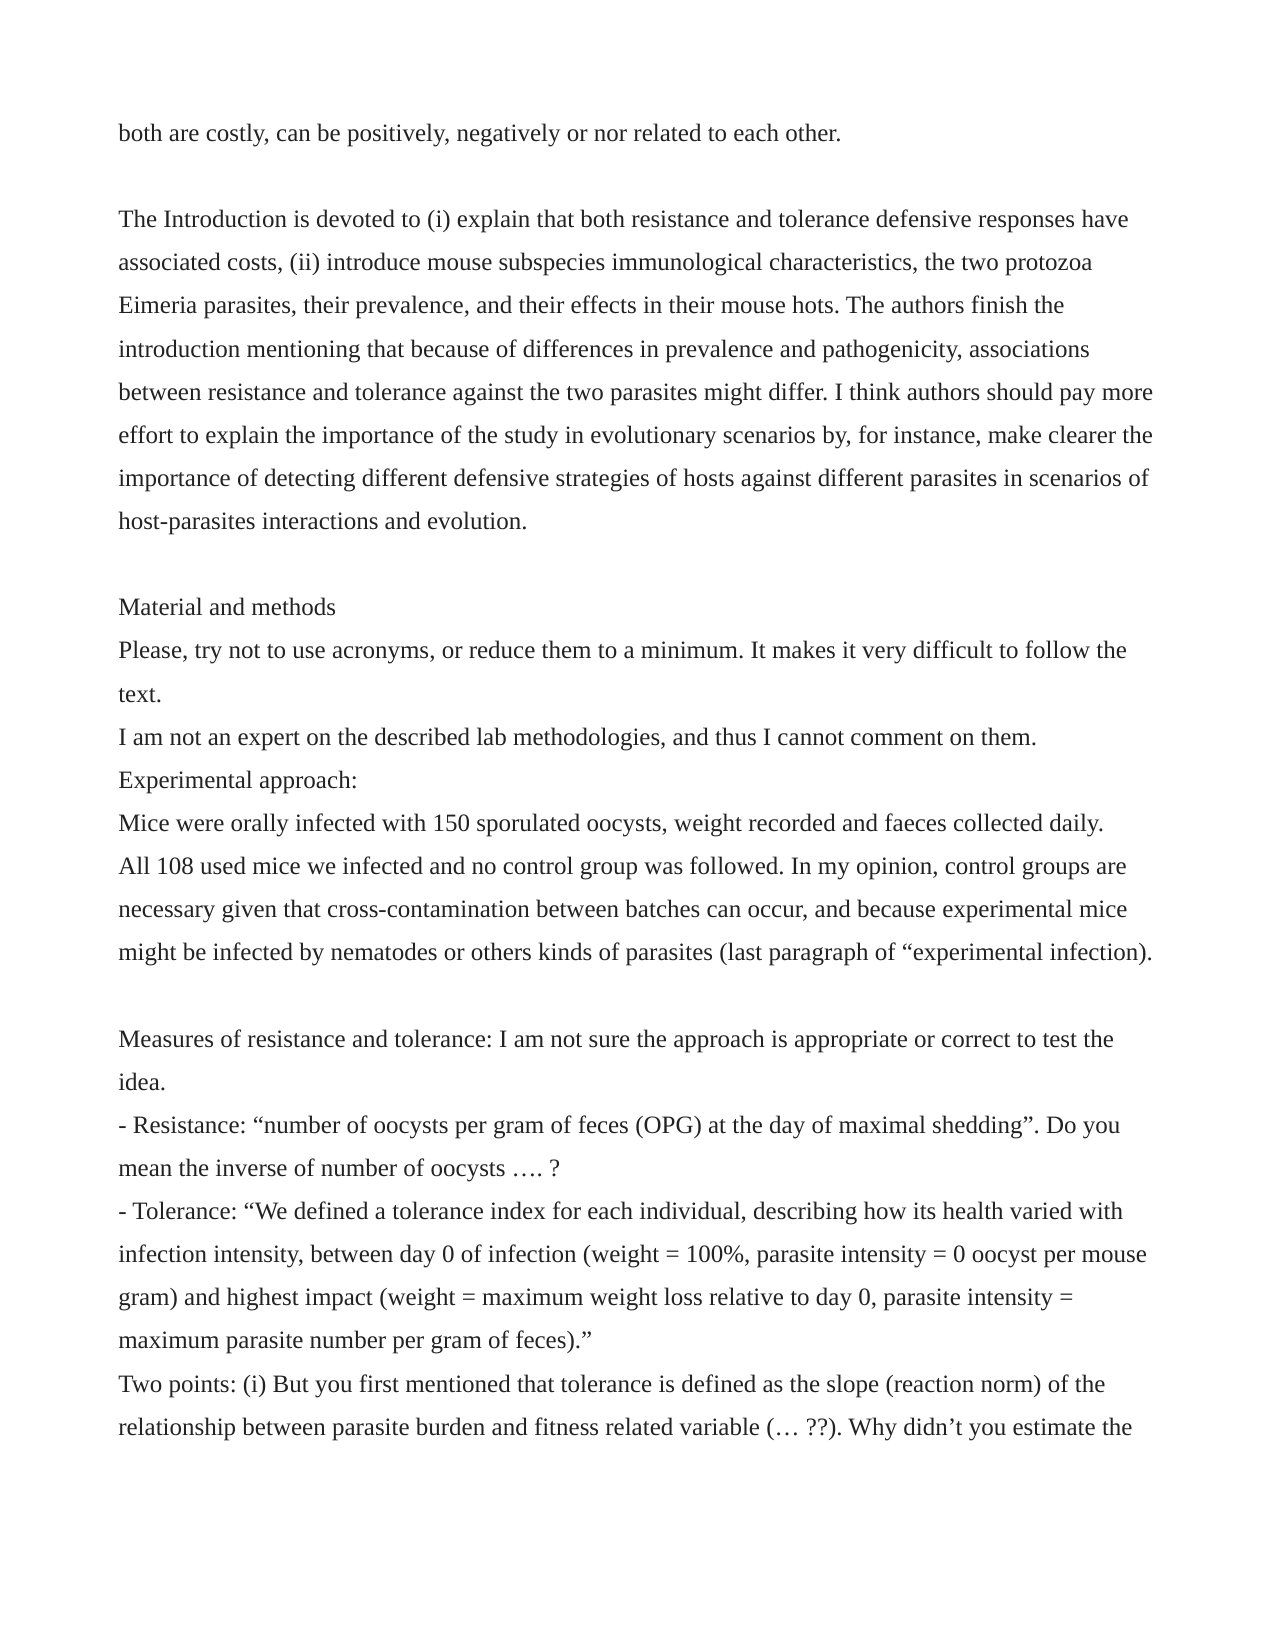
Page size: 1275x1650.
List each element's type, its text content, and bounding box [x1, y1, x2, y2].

text both are costly, can be positively, negatively or nor related to each other. The Introduction is devoted to (i) explain that both resistance and tolerance defensive responses have associated costs, (ii) introduce mouse subspecies immunological characteristics, the two protozoa Eimeria parasites, their prevalence, and their effects in their mouse hots. The authors finish the introduction mentioning that because of differences in prevalence and pathogenicity, associations between resistance and tolerance against the two parasites might differ. I think authors should pay more effort to explain the importance of the study in evolutionary scenarios by, for instance, make clearer the importance of detecting different defensive strategies of hosts against different parasites in scenarios of host-parasites interactions and evolution. Material and methods Please, try not to use acronyms, or reduce them to a minimum. It makes it very difficult to follow the text. I am not an expert on the described lab methodologies, and thus I cannot comment on them. Experimental approach: Mice were orally infected with 150 sporulated oocysts, weight recorded and faeces collected daily. All 108 used mice we infected and no control group was followed. In my opinion, control groups are necessary given that cross-contamination between batches can occur, and because experimental mice might be infected by nematodes or others kinds of parasites (last paragraph of “experimental infection). Measures of resistance and tolerance: I am not sure the approach is appropriate or correct to test the idea. - Resistance: “number of oocysts per gram of feces (OPG) at the day of maximal shedding”. Do you mean the inverse of number of oocysts …. ? - Tolerance: “We defined a tolerance index for each individual, describing how its health varied with infection intensity, between day 0 of infection (weight = 100%, parasite intensity = 0 oocyst per mouse gram) and highest impact (weight = maximum weight loss relative to day 0, parasite intensity = maximum parasite number per gram of feces).” Two points: (i) But you first mentioned that tolerance is defined as the slope (reaction norm) of the relationship between parasite burden and fitness related variable (… ??). Why didn’t you estimate the [118, 118, 1157, 1441]
